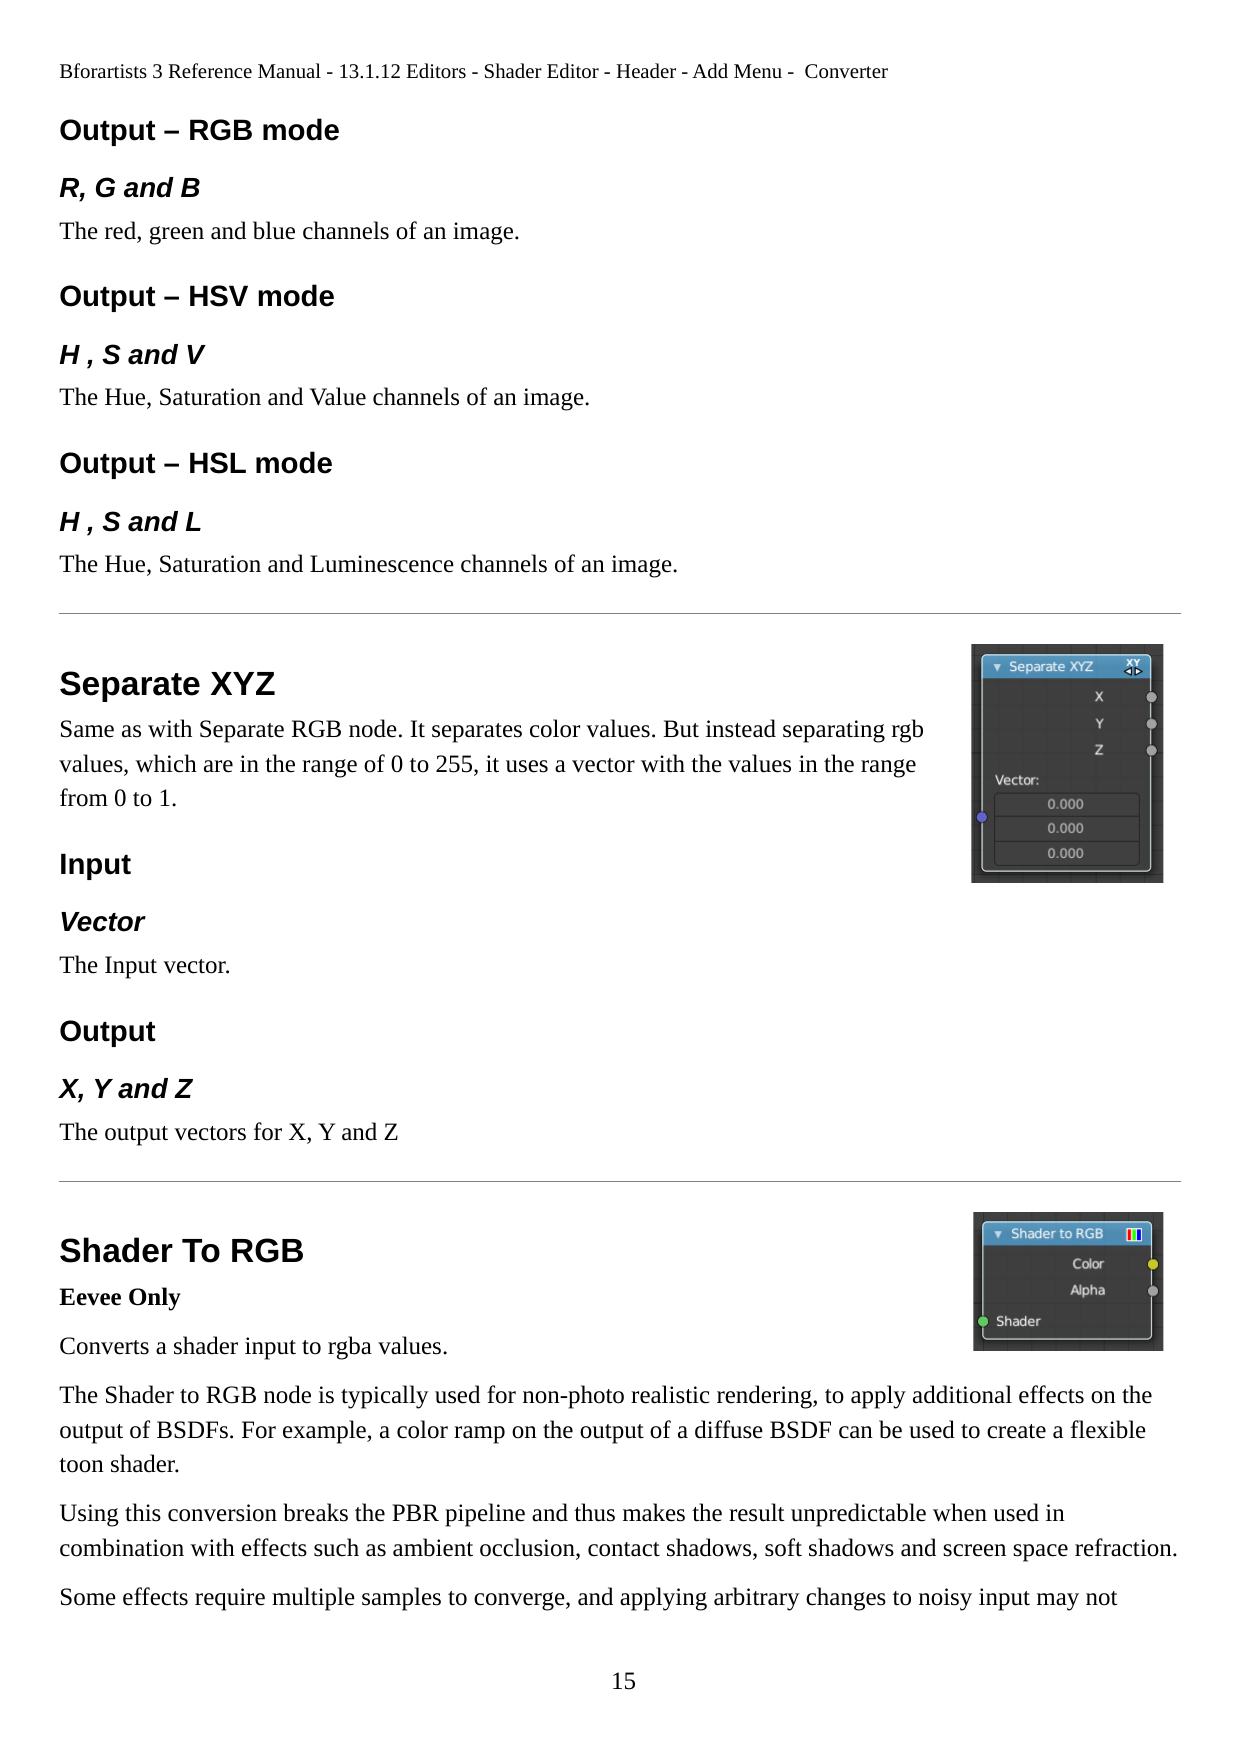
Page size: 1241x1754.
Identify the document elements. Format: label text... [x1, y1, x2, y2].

subtitle [1164, 1231, 1181, 1270]
subtitle [1164, 663, 1181, 702]
text Some effects require multiple samples to converge, and applying arbitrary changes to noisy input may not [59, 1582, 1181, 1611]
text The output vectors for X, Y and Z [59, 1117, 1181, 1146]
picture [973, 1212, 1164, 1351]
subtitle Output – RGB mode [59, 113, 1181, 146]
subtitle [1164, 847, 1181, 881]
subtitle H , S and L [59, 505, 1181, 537]
subtitle Input [59, 847, 971, 881]
text The Input vector. [59, 950, 1181, 979]
subtitle Shader To RGB [59, 1231, 973, 1270]
text Converts a shader input to rgba values. [59, 1331, 1181, 1360]
text The Hue, Saturation and Luminescence channels of an image. [59, 549, 1181, 578]
text The Shader to RGB node is typically used for non-photo realistic rendering, to apply additional effects on the output of BSDFs. For example, a color ramp on the output of a diffuse BSDF can be used to create a flexible toon shader. [59, 1380, 1181, 1478]
subtitle Separate XYZ [59, 663, 971, 702]
subtitle Output – HSL mode [59, 446, 1181, 480]
picture [971, 644, 1164, 883]
text [1164, 1282, 1181, 1311]
text The Hue, Saturation and Value channels of an image. [59, 382, 1181, 411]
subtitle Output – HSV mode [59, 279, 1181, 313]
subtitle R, G and B [59, 171, 1181, 203]
text Eevee Only [59, 1282, 973, 1311]
subtitle Output [59, 1014, 1181, 1048]
subtitle Vector [59, 906, 1181, 938]
text The red, green and blue channels of an image. [59, 216, 1181, 244]
text Using this conversion breaks the PBR pipeline and thus makes the result unpredictable when used in combination with effects such as ambient occlusion, contact shadows, soft shadows and screen space refraction. [59, 1498, 1181, 1562]
subtitle X, Y and Z [59, 1073, 1181, 1104]
text Same as with Separate RGB node. It separates color values. But instead separating rgb values, which are in the range of 0 to 255, it uses a vector with the values in the range from 0 to 1. [59, 714, 971, 812]
subtitle H , S and V [59, 338, 1181, 370]
